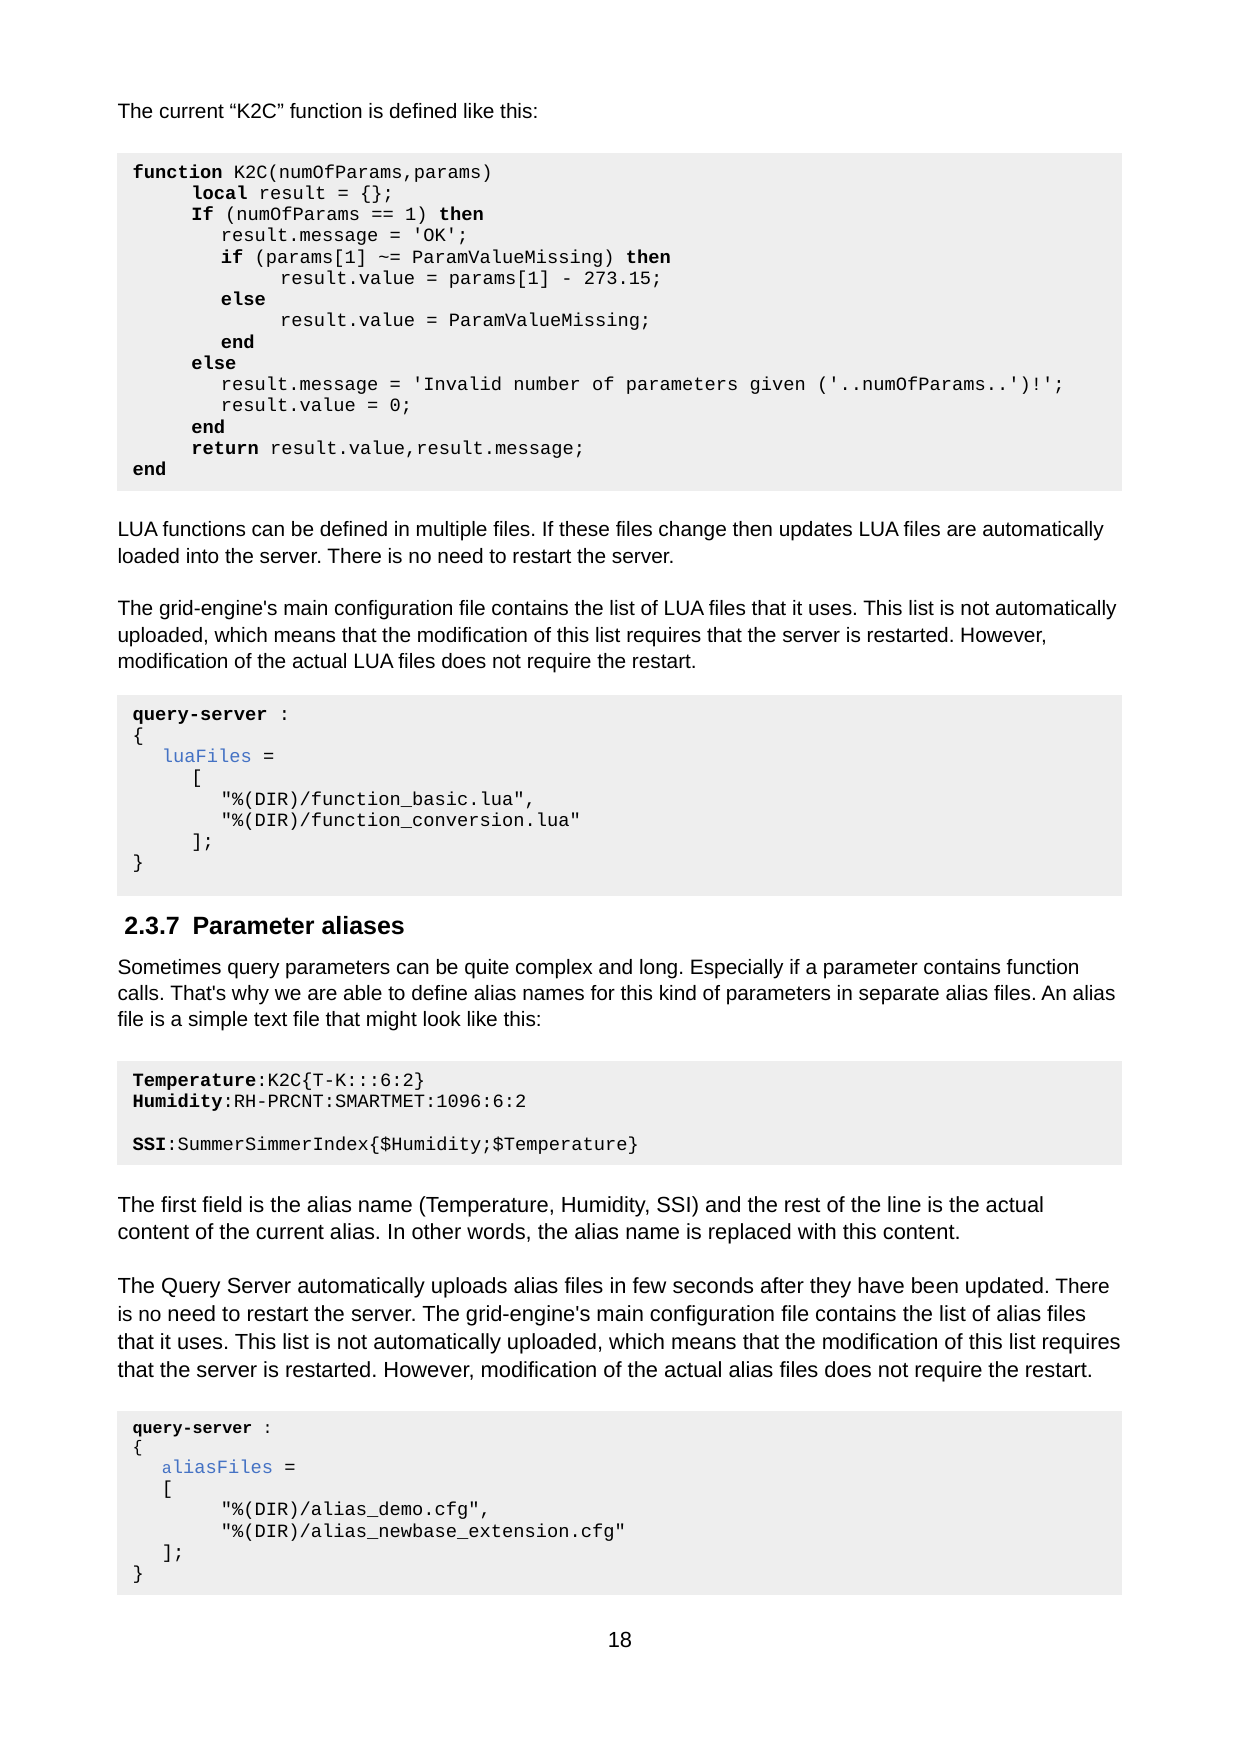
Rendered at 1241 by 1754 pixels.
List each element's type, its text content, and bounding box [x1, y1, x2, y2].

text aliasFiles = [117, 1458, 1122, 1479]
text result.value = ParamValueMissing; [117, 311, 1122, 332]
text { [117, 726, 1122, 747]
text ]; [117, 1543, 1122, 1564]
text SSI:SummerSimmerIndex{$Humidity;$Temperature} [117, 1134, 1122, 1156]
text Sometimes query parameters can be quite complex and long. Especially if a parameter contains function calls. That's why we are able to define alias names for this kind of parameters in separate alias files. An alias file is a simple text file that might look like this: [117, 954, 1122, 1031]
text end [117, 332, 1122, 354]
text "%(DIR)/function_basic.lua", [117, 789, 1122, 811]
text result.message = 'Invalid number of parameters given ('..numOfParams..')!'; [117, 375, 1122, 396]
text "%(DIR)/function_conversion.lua" [117, 811, 1122, 832]
text The first field is the alias name (Temperature, Humidity, SSI) and the rest of the line is the actual content of the current alias. In other words, the alias name is replaced with this content. [117, 1192, 1122, 1244]
text result.value = params[1] - 273.15; [117, 269, 1122, 290]
text "%(DIR)/alias_demo.cfg", [117, 1500, 1122, 1521]
text { [117, 1439, 1122, 1458]
text end [117, 460, 1122, 481]
text [ [117, 768, 1122, 789]
text result.value = 0; [117, 396, 1122, 417]
text if (params[1] ~= ParamValueMissing) then [117, 247, 1122, 269]
text Temperature:K2C{T-K:::6:2} [117, 1071, 1122, 1092]
text [ [117, 1479, 1122, 1500]
text The current “K2C” function is defined like this: [117, 99, 1122, 123]
text luaFiles = [117, 747, 1122, 768]
text return result.value,result.message; [117, 439, 1122, 460]
text function K2C(numOfParams,params) [117, 162, 1122, 184]
text else [117, 290, 1122, 311]
text ]; [117, 832, 1122, 853]
text The grid-engine's main configuration file contains the list of LUA files that it uses. This list is not automatically uploaded, which means that the modification of this list requires that the server is restarted. However, modification of the actual LUA files does not require the restart. [117, 596, 1122, 673]
text query-server : [117, 1420, 1122, 1439]
text } [117, 1564, 1122, 1585]
text LUA functions can be defined in multiple files. If these files change then updates LUA files are automatically loaded into the server. There is no need to restart the server. [117, 517, 1122, 567]
subtitle Parameter aliases [117, 911, 1122, 939]
text Humidity:RH-PRCNT:SMARTMET:1096:6:2 [117, 1092, 1122, 1113]
text local result = {}; [117, 184, 1122, 205]
text end [117, 417, 1122, 439]
text The Query Server automatically uploads alias files in few seconds after they have been updated. There is no need to restart the server. The grid-engine's main configuration file contains the list of alias files that it uses. This list is not automatically uploaded, which means that the modification of this list requires that the server is restarted. However, modification of the actual alias files does not require the restart. [117, 1273, 1122, 1382]
text "%(DIR)/alias_newbase_extension.cfg" [117, 1521, 1122, 1543]
text } [117, 853, 1122, 874]
text else [117, 354, 1122, 375]
text result.message = 'OK'; [117, 226, 1122, 247]
text If (numOfParams == 1) then [117, 205, 1122, 226]
text query-server : [117, 704, 1122, 726]
